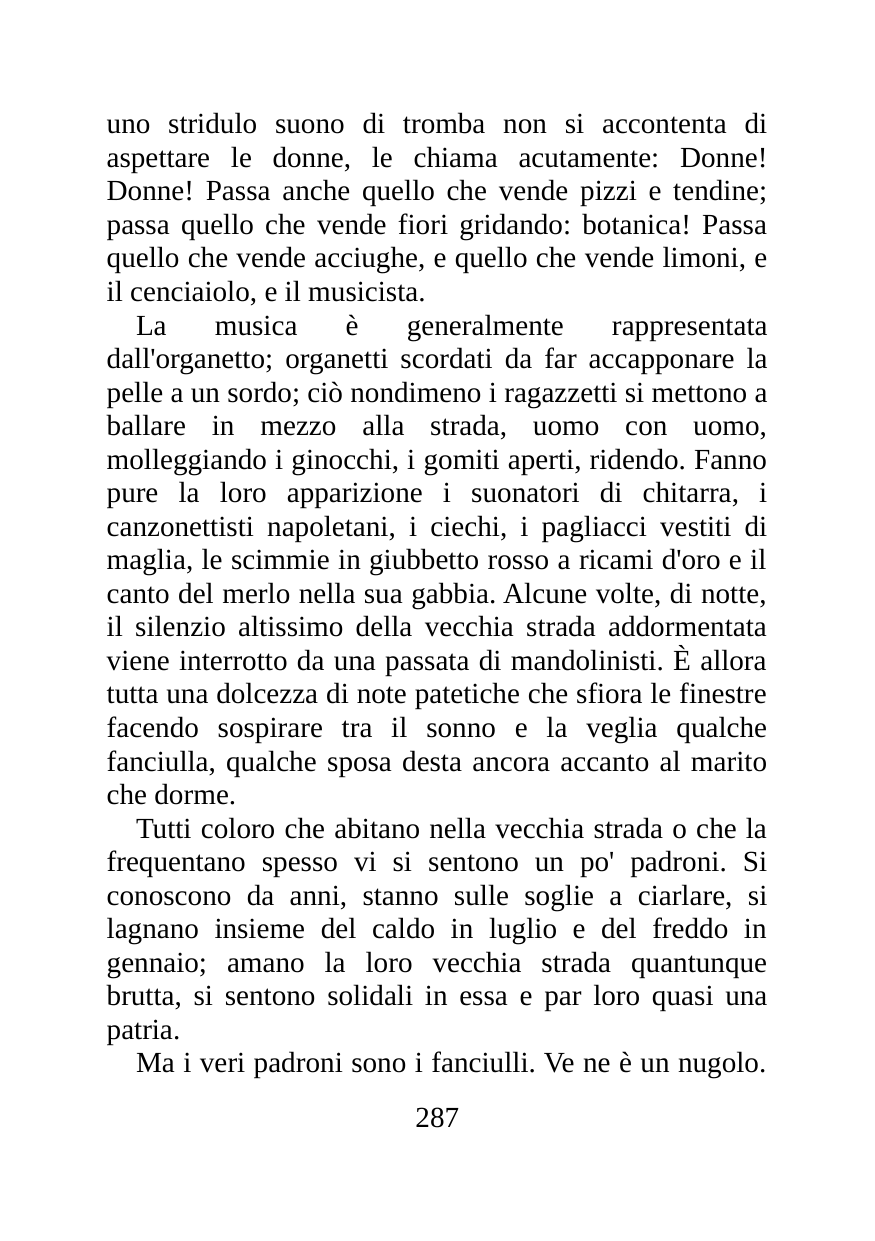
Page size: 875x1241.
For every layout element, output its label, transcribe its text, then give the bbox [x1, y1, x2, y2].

text Tutti coloro che abitano nella vecchia strada o che la frequentano spesso vi si sentono un po' padroni. Si conoscono da anni, stanno sulle soglie a ciarlare, si lagnano insieme del caldo in luglio e del freddo in gennaio; amano la loro vecchia strada quantunque brutta, si sentono solidali in essa e par loro quasi una patria. [106, 811, 768, 1046]
text Ma i veri padroni sono i fanciulli. Ve ne è un nugolo. [106, 1046, 768, 1079]
text uno stridulo suono di tromba non si accontenta di aspettare le donne, le chiama acutamente: Donne! Donne! Passa anche quello che vende pizzi e tendine; passa quello che vende fiori gridando: botanica! Passa quello che vende acciughe, e quello che vende limoni, e il cenciaiolo, e il musicista. [106, 106, 768, 308]
text La musica è generalmente rappresentata dall'organetto; organetti scordati da far accapponare la pelle a un sordo; ciò nondimeno i ragazzetti si mettono a ballare in mezzo alla strada, uomo con uomo, molleggiando i ginocchi, i gomiti aperti, ridendo. Fanno pure la loro apparizione i suonatori di chitarra, i canzonettisti napoletani, i ciechi, i pagliacci vestiti di maglia, le scimmie in giubbetto rosso a ricami d'oro e il canto del merlo nella sua gabbia. Alcune volte, di notte, il silenzio altissimo della vecchia strada addormentata viene interrotto da una passata di mandolinisti. È allora tutta una dolcezza di note patetiche che sfiora le finestre facendo sospirare tra il sonno e la veglia qualche fanciulla, qualche sposa desta ancora accanto al marito che dorme. [106, 308, 768, 811]
